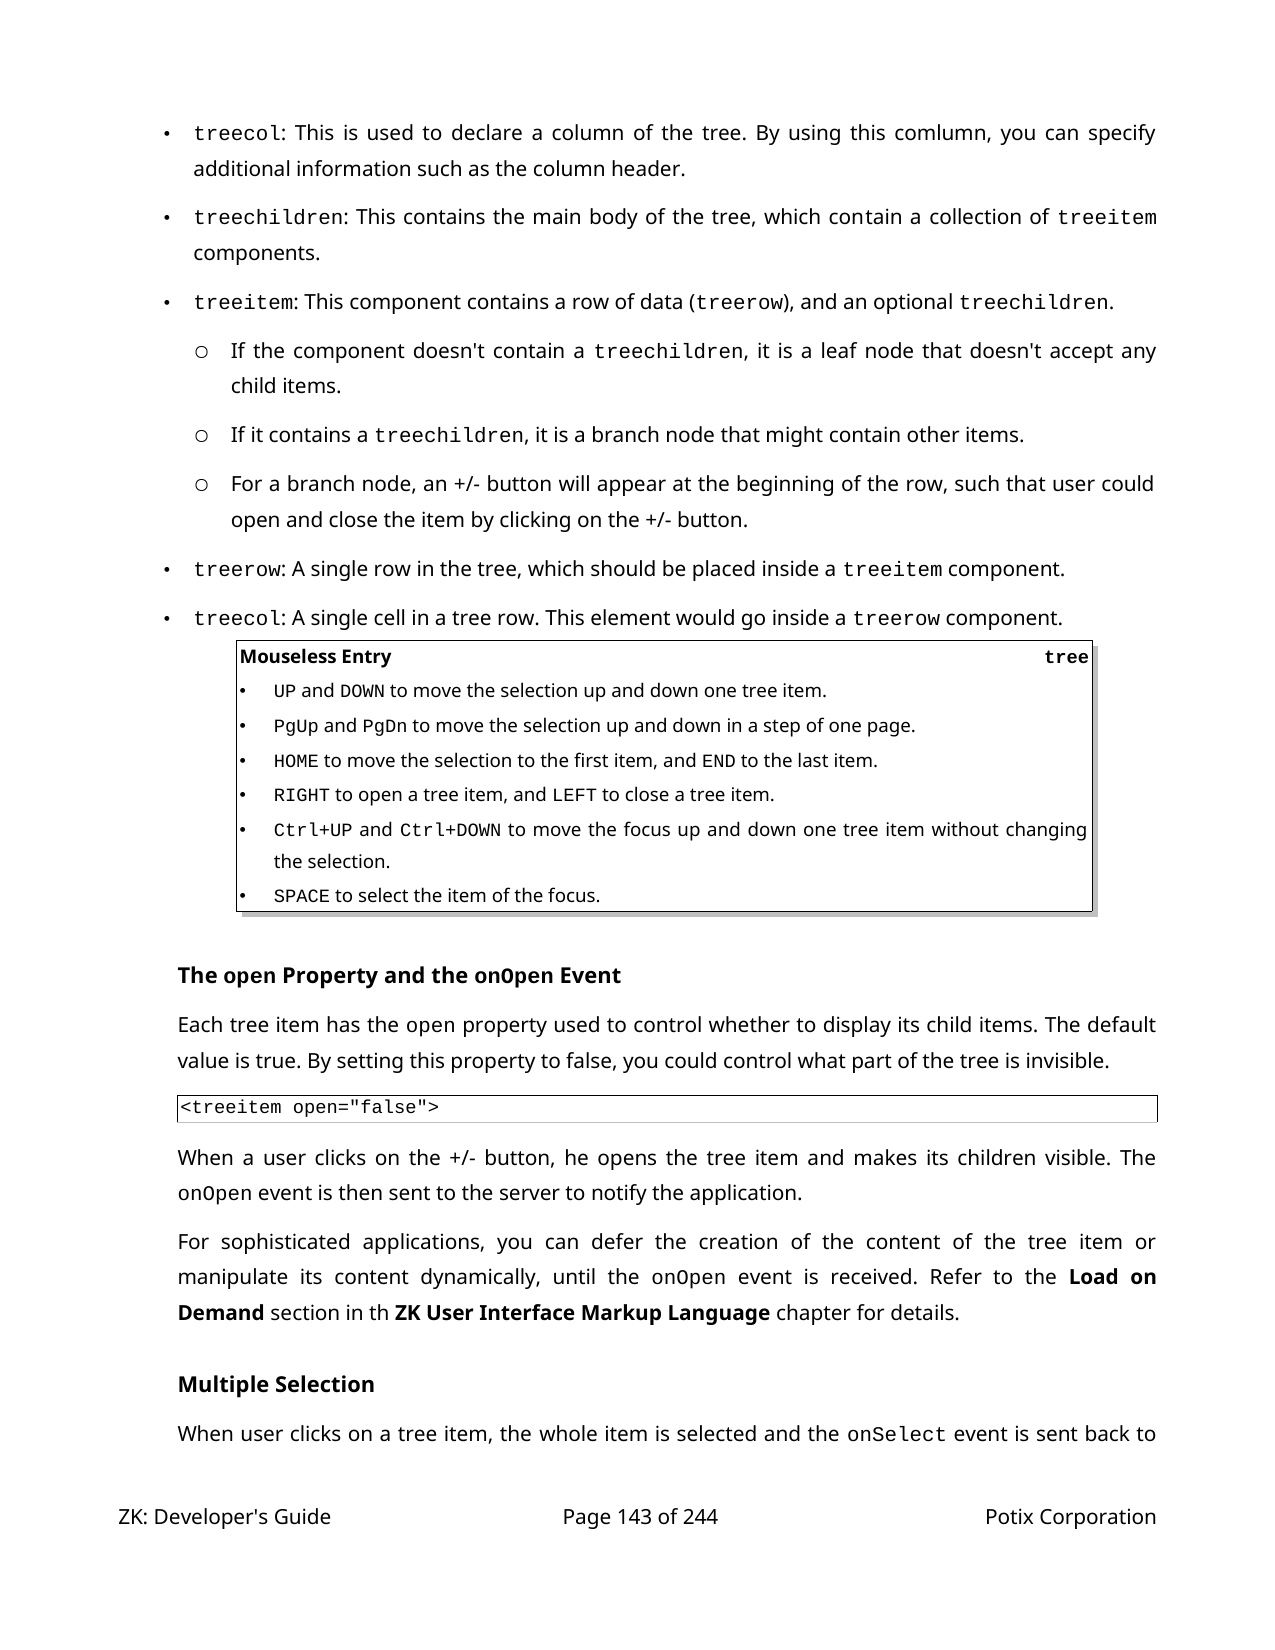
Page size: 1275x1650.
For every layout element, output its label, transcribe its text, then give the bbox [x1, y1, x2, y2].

list treeitem: This component contains a row of data (treerow), and an optional treechildren. [164, 287, 1157, 315]
list HOME to move the selection to the first item, and END to the last item. [237, 744, 1092, 773]
list treecol: A single cell in a tree row. This element would go inside a treerow component. [164, 603, 1157, 631]
list Ctrl+UP and Ctrl+DOWN to move the focus up and down one tree item without changing the selection. [237, 813, 1092, 874]
text When a user clicks on the +/- button, he opens the tree item and makes its children visible. The onOpen event is then sent to the server to notify the application. [177, 1143, 1157, 1207]
list treerow: A single row in the tree, which should be placed inside a treeitem component. [164, 554, 1157, 582]
list SPACE to select the item of the focus. [237, 879, 1092, 911]
list For a branch node, an +/- button will appear at the beginning of the row, such that user could open and close the item by clicking on the +/- button. [193, 469, 1157, 533]
subtitle Multiple Selection [177, 1369, 1157, 1399]
list UP and DOWN to move the selection up and down one tree item. [237, 675, 1092, 703]
list RIGHT to open a tree item, and LEFT to close a tree item. [237, 778, 1092, 807]
list treechildren: This contains the main body of the tree, which contain a collection of treeitem components. [164, 202, 1157, 266]
list If it contains a treechildren, it is a branch node that might contain other items. [193, 420, 1157, 449]
text When user clicks on a tree item, the whole item is selected and the onSelect event is sent back to [177, 1419, 1157, 1448]
list treecol: This is used to declare a column of the tree. By using this comlumn, you can specify additional information such as the column header. [164, 118, 1157, 182]
text <treeitem open="false"> [178, 1096, 1157, 1122]
text Mouseless Entry tree [237, 641, 1092, 669]
text Each tree item has the open property used to control whether to display its child items. The default value is true. By setting this property to false, you could control what part of the tree is invisible. [177, 1011, 1157, 1074]
list PgUp and PgDn to move the selection up and down in a step of one page. [237, 709, 1092, 738]
list If the component doesn't contain a treechildren, it is a leaf node that doesn't accept any child items. [193, 336, 1157, 400]
subtitle The open Property and the onOpen Event [177, 960, 1157, 990]
text For sophisticated applications, you can defer the creation of the content of the tree item or manipulate its content dynamically, until the onOpen event is received. Refer to the Load on Demand section in th ZK User Interface Markup Language chapter for details. [177, 1227, 1157, 1326]
